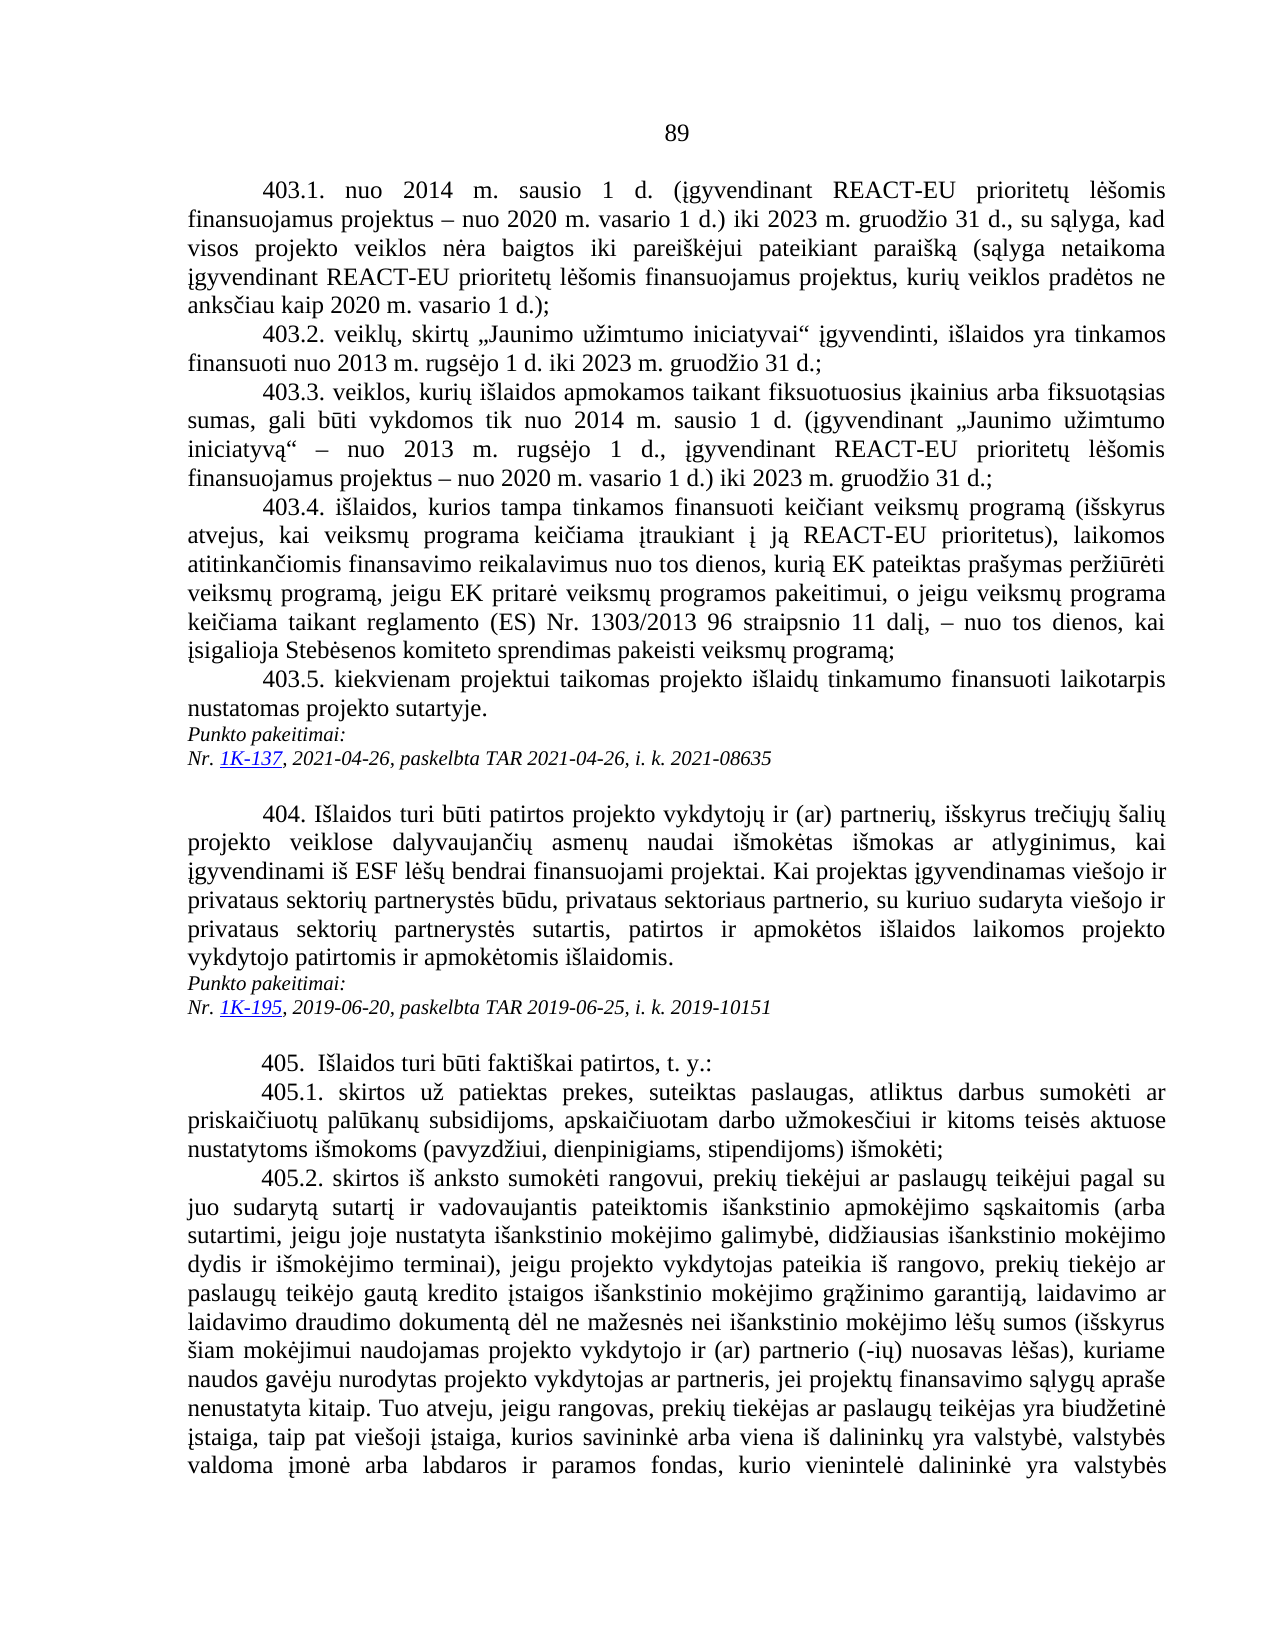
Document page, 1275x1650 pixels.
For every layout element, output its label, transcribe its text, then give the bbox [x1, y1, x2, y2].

text Punkto pakeitimai: [187, 722, 1167, 746]
text 405. Išlaidos turi būti faktiškai patirtos, t. y.: [187, 1048, 1167, 1077]
text 403.1. nuo 2014 m. sausio 1 d. (įgyvendinant REACT-EU prioritetų lėšomis finansuojamus projektus – nuo 2020 m. vasario 1 d.) iki 2023 m. gruodžio 31 d., su sąlyga, kad visos projekto veiklos nėra baigtos iki pareiškėjui pateikiant paraišką (sąlyga netaikoma įgyvendinant REACT-EU prioritetų lėšomis finansuojamus projektus, kurių veiklos pradėtos ne anksčiau kaip 2020 m. vasario 1 d.); [187, 176, 1167, 319]
text Nr. 1K-195, 2019-06-20, paskelbta TAR 2019-06-25, i. k. 2019-10151 [187, 995, 1167, 1019]
text 403.5. kiekvienam projektui taikomas projekto išlaidų tinkamumo finansuoti laikotarpis nustatomas projekto sutartyje. [187, 664, 1167, 722]
text Punkto pakeitimai: [187, 971, 1167, 995]
text 403.2. veiklų, skirtų „Jaunimo užimtumo iniciatyvai“ įgyvendinti, išlaidos yra tinkamos finansuoti nuo 2013 m. rugsėjo 1 d. iki 2023 m. gruodžio 31 d.; [187, 319, 1167, 377]
text 405.1. skirtos už patiektas prekes, suteiktas paslaugas, atliktus darbus sumokėti ar priskaičiuotų palūkanų subsidijoms, apskaičiuotam darbo užmokesčiui ir kitoms teisės aktuose nustatytoms išmokoms (pavyzdžiui, dienpinigiams, stipendijoms) išmokėti; [187, 1077, 1167, 1163]
text 403.3. veiklos, kurių išlaidos apmokamos taikant fiksuotuosius įkainius arba fiksuotąsias sumas, gali būti vykdomos tik nuo 2014 m. sausio 1 d. (įgyvendinant „Jaunimo užimtumo iniciatyvą“ – nuo 2013 m. rugsėjo 1 d., įgyvendinant REACT-EU prioritetų lėšomis finansuojamus projektus – nuo 2020 m. vasario 1 d.) iki 2023 m. gruodžio 31 d.; [187, 377, 1167, 492]
text 405.2. skirtos iš anksto sumokėti rangovui, prekių tiekėjui ar paslaugų teikėjui pagal su juo sudarytą sutartį ir vadovaujantis pateiktomis išankstinio apmokėjimo sąskaitomis (arba sutartimi, jeigu joje nustatyta išankstinio mokėjimo galimybė, didžiausias išankstinio mokėjimo dydis ir išmokėjimo terminai), jeigu projekto vykdytojas pateikia iš rangovo, prekių tiekėjo ar paslaugų teikėjo gautą kredito įstaigos išankstinio mokėjimo grąžinimo garantiją, laidavimo ar laidavimo draudimo dokumentą dėl ne mažesnės nei išankstinio mokėjimo lėšų sumos (išskyrus šiam mokėjimui naudojamas projekto vykdytojo ir (ar) partnerio (-ių) nuosavas lėšas), kuriame naudos gavėju nurodytas projekto vykdytojas ar partneris, jei projektų finansavimo sąlygų apraše nenustatyta kitaip. Tuo atveju, jeigu rangovas, prekių tiekėjas ar paslaugų teikėjas yra biudžetinė įstaiga, taip pat viešoji įstaiga, kurios savininkė arba viena iš dalininkų yra valstybė, valstybės valdoma įmonė arba labdaros ir paramos fondas, kurio vienintelė dalininkė yra valstybės [187, 1163, 1167, 1479]
text Nr. 1K-137, 2021-04-26, paskelbta TAR 2021-04-26, i. k. 2021-08635 [187, 746, 1167, 770]
text 404. Išlaidos turi būti patirtos projekto vykdytojų ir (ar) partnerių, išskyrus trečiųjų šalių projekto veiklose dalyvaujančių asmenų naudai išmokėtas išmokas ar atlyginimus, kai įgyvendinami iš ESF lėšų bendrai finansuojami projektai. Kai projektas įgyvendinamas viešojo ir privataus sektorių partnerystės būdu, privataus sektoriaus partnerio, su kuriuo sudaryta viešojo ir privataus sektorių partnerystės sutartis, patirtos ir apmokėtos išlaidos laikomos projekto vykdytojo patirtomis ir apmokėtomis išlaidomis. [187, 799, 1167, 971]
text 403.4. išlaidos, kurios tampa tinkamos finansuoti keičiant veiksmų programą (išskyrus atvejus, kai veiksmų programa keičiama įtraukiant į ją REACT-EU prioritetus), laikomos atitinkančiomis finansavimo reikalavimus nuo tos dienos, kurią EK pateiktas prašymas peržiūrėti veiksmų programą, jeigu EK pritarė veiksmų programos pakeitimui, o jeigu veiksmų programa keičiama taikant reglamento (ES) Nr. 1303/2013 96 straipsnio 11 dalį, – nuo tos dienos, kai įsigalioja Stebėsenos komiteto sprendimas pakeisti veiksmų programą; [187, 492, 1167, 664]
